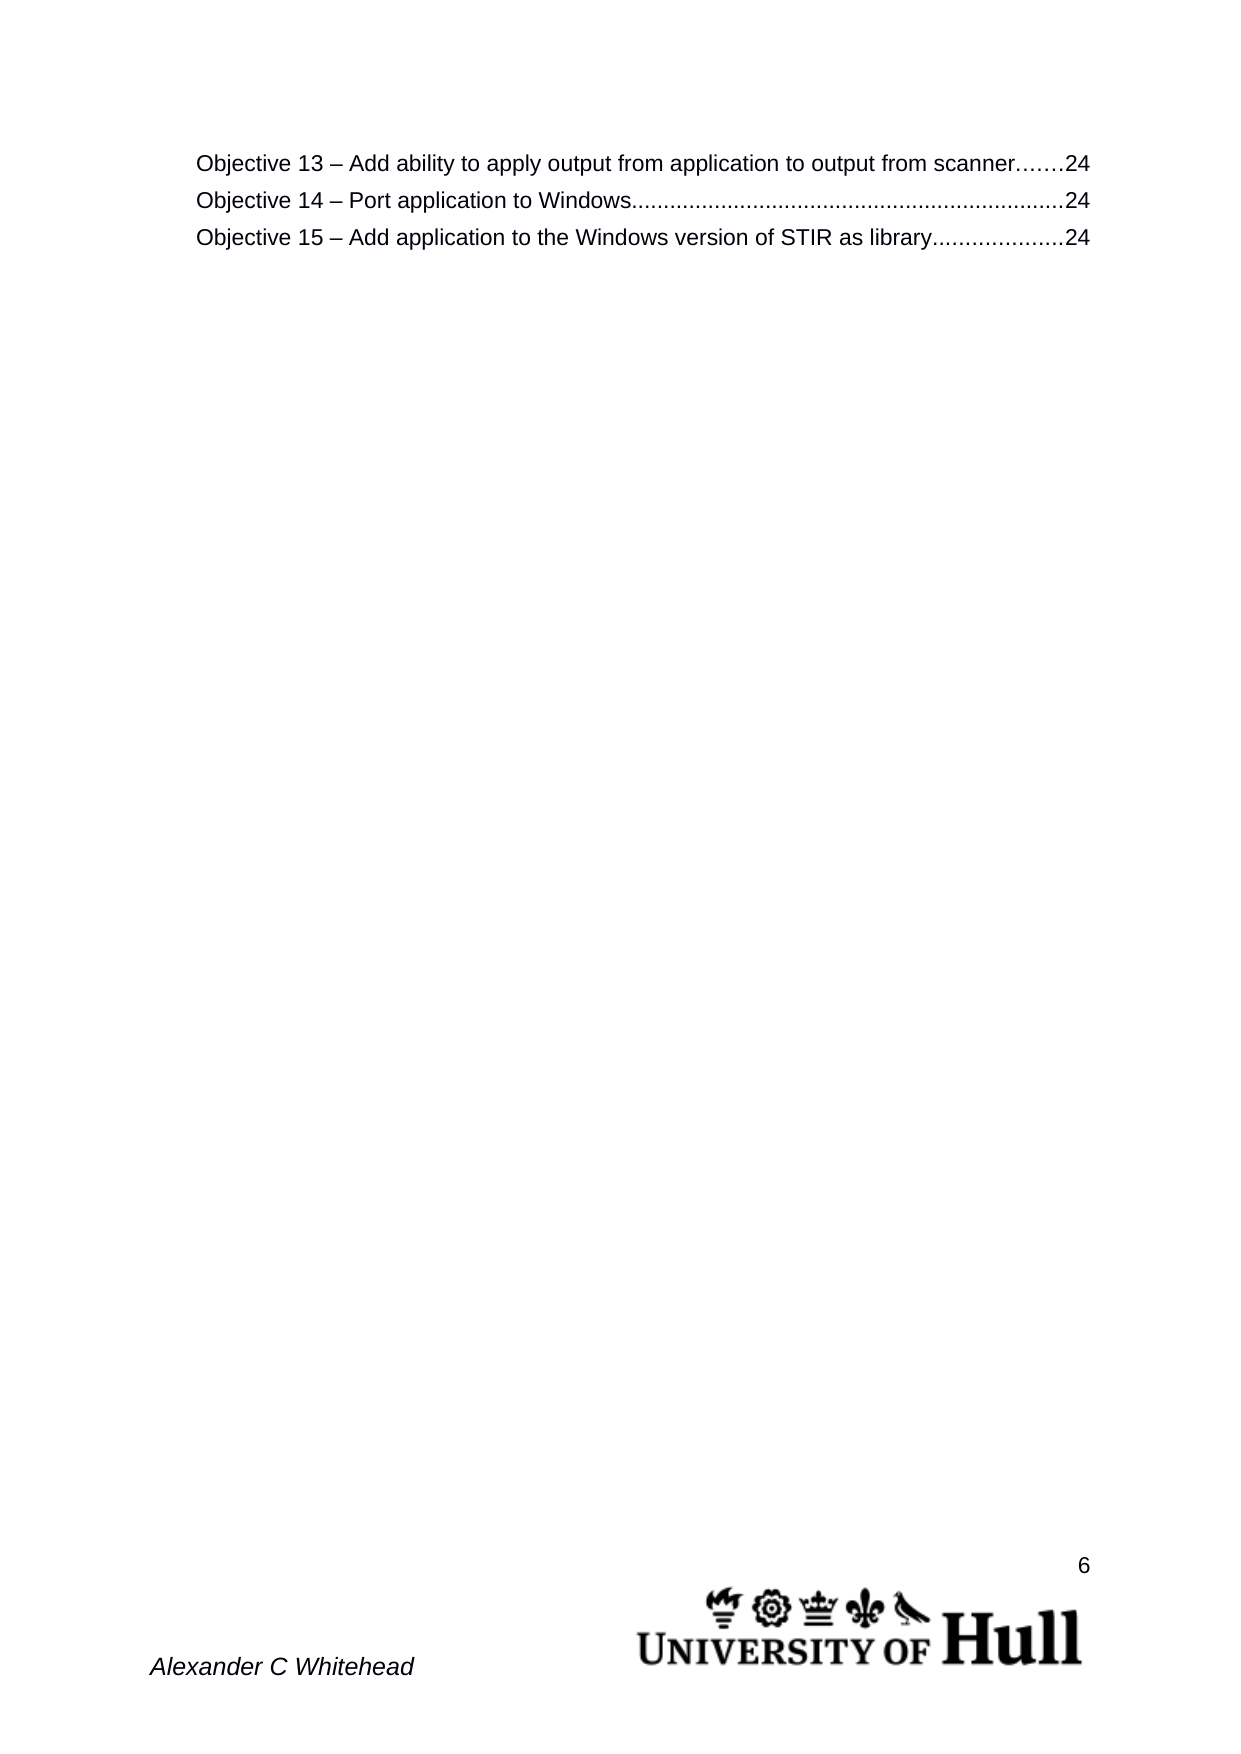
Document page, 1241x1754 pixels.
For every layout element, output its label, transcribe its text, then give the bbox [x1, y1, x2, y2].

picture [630, 1578, 1091, 1675]
text Objective 14 – Port application to Windows 24 [196, 187, 1090, 213]
text Objective 13 – Add ability to apply output from application to output from scanner 24 [196, 150, 1090, 176]
text Objective 15 – Add application to the Windows version of STIR as library 24 [196, 223, 1090, 250]
